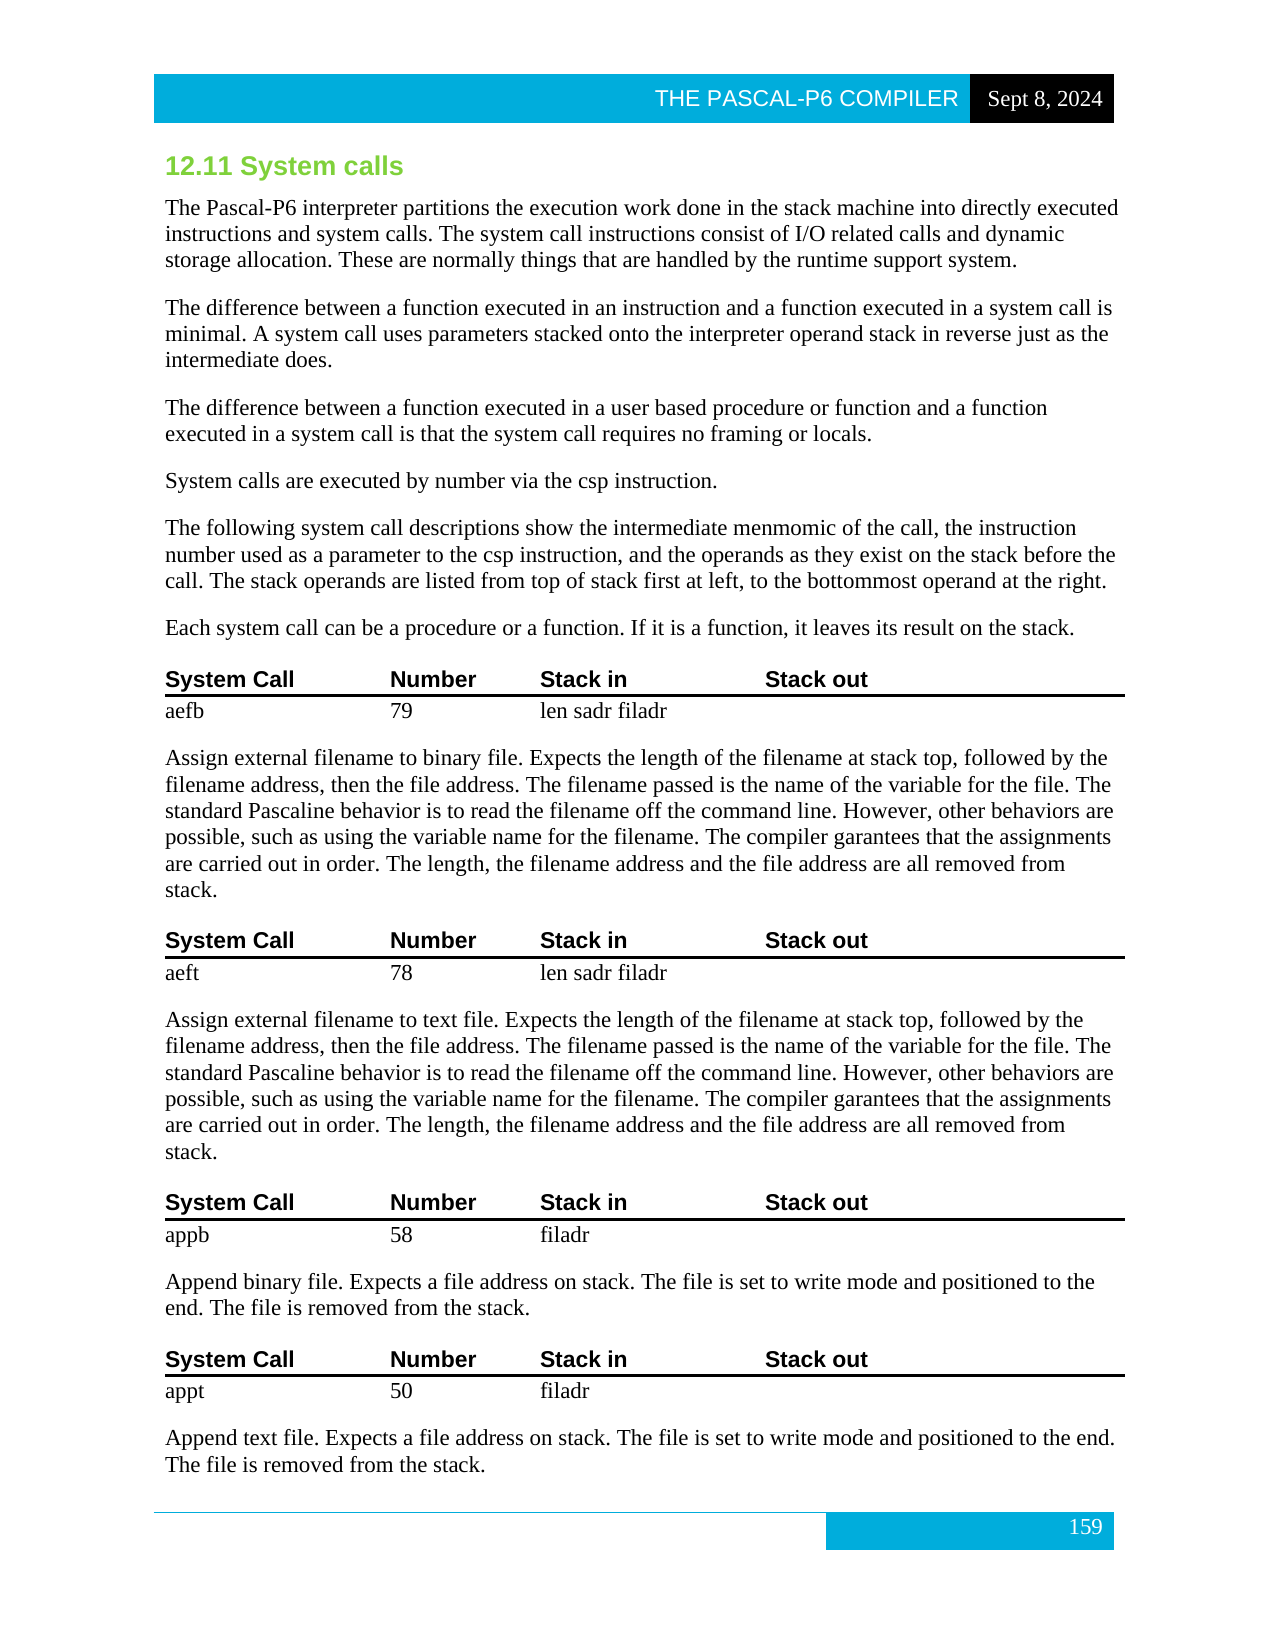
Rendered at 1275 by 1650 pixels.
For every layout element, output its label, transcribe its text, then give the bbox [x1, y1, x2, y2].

text System Call Number Stack in Stack out [165, 927, 1125, 956]
text Append text file. Expects a file address on stack. The file is set to write mode and positioned to the end. The file is removed from the stack. [165, 1424, 1125, 1477]
text aeft 78 len sadr filadr [165, 959, 1125, 985]
text System Call Number Stack in Stack out [165, 1189, 1125, 1218]
subtitle System calls [165, 150, 1125, 181]
text System Call Number Stack in Stack out [165, 1346, 1125, 1374]
text The difference between a function executed in an instruction and a function executed in a system call is minimal. A system call uses parameters stacked onto the interpreter operand stack in reverse just as the intermediate does. [165, 294, 1125, 373]
text The following system call descriptions show the intermediate menmomic of the call, the instruction number used as a parameter to the csp instruction, and the operands as they exist on the stack before the call. The stack operands are listed from top of stack first at left, to the bottommost operand at the right. [165, 514, 1125, 593]
text Assign external filename to text file. Expects the length of the filename at stack top, followed by the filename address, then the file address. The filename passed is the name of the variable for the file. The standard Pascaline behavior is to read the filename off the command line. However, other behaviors are possible, such as using the variable name for the filename. The compiler garantees that the assignments are carried out in order. The length, the filename address and the file address are all removed from stack. [165, 1006, 1125, 1164]
text Assign external filename to binary file. Expects the length of the filename at stack top, followed by the filename address, then the file address. The filename passed is the name of the variable for the file. The standard Pascaline behavior is to read the filename off the command line. However, other behaviors are possible, such as using the variable name for the filename. The compiler garantees that the assignments are carried out in order. The length, the filename address and the file address are all removed from stack. [165, 744, 1125, 902]
text appb 58 filadr [165, 1221, 1125, 1247]
text The Pascal-P6 interpreter partitions the execution work done in the stack machine into directly executed instructions and system calls. The system call instructions consist of I/O related calls and dynamic storage allocation. These are normally things that are handled by the runtime support system. [165, 194, 1125, 273]
text Each system call can be a procedure or a function. If it is a function, it leaves its result on the stack. [165, 614, 1125, 641]
text aefb 79 len sadr filadr [165, 697, 1125, 723]
text The difference between a function executed in a user based procedure or function and a function executed in a system call is that the system call requires no framing or locals. [165, 393, 1125, 446]
text appt 50 filadr [165, 1377, 1125, 1404]
text Append binary file. Expects a file address on stack. The file is set to write mode and positioned to the end. The file is removed from the stack. [165, 1268, 1125, 1321]
text System Call Number Stack in Stack out [165, 666, 1125, 694]
text System calls are executed by number via the csp instruction. [165, 467, 1125, 493]
